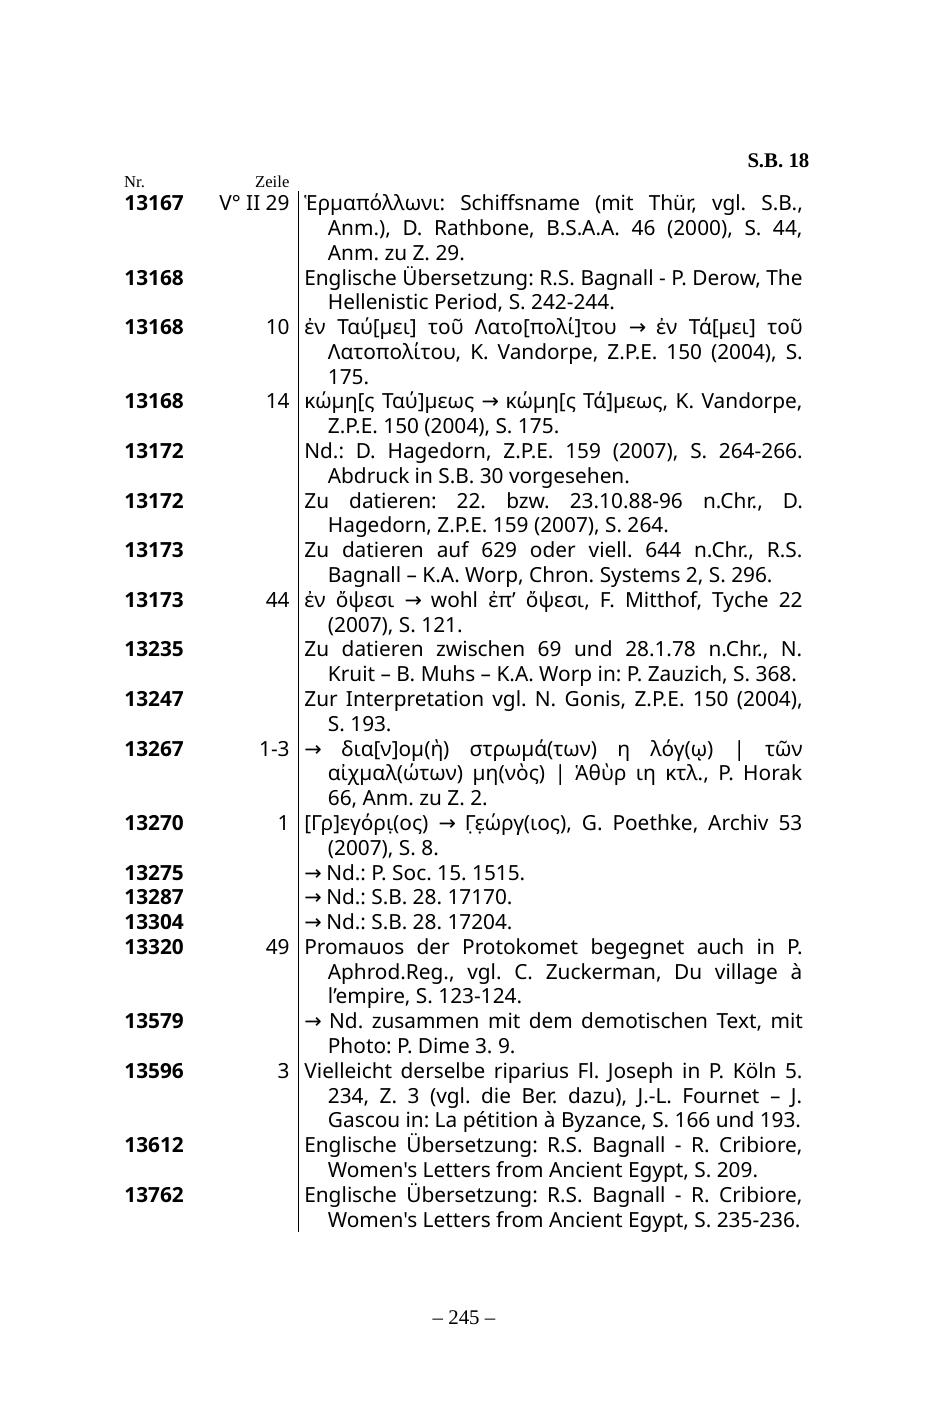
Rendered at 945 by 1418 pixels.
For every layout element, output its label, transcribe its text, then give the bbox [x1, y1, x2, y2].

table_cell 13172 [118, 439, 207, 488]
table_cell ἐν Ταύ[μει] τοῦ Λατο[πολί]του → ἐν Τά[μει] τοῦ Λατοπολίτου, K. Vandorpe, Z.P.E. 150 (2004), S. 175. [299, 315, 809, 389]
table_cell Englische Übersetzung: R.S. Bagnall - P. Derow, The Hellenistic Period, S. 242-244. [299, 265, 809, 315]
table_cell [Γρ]εγόρι̣(ος) → Γ̣ε̣ώργ(ιος), G. Poethke, Archiv 53 (2007), S. 8. [299, 811, 809, 860]
table_cell → Nd.: S.B. 28. 17170. [299, 885, 809, 910]
table_cell 13320 [118, 935, 207, 1009]
table_cell V° II 29 [207, 191, 298, 265]
table_cell 13270 [118, 811, 207, 860]
table_cell Promauos der Protokomet begegnet auch in P. Aphrod.Reg., vgl. C. Zuckerman, Du village à l’empire, S. 123-124. [299, 935, 809, 1009]
table_cell 13173 [118, 588, 207, 637]
table_cell 1 [207, 811, 298, 860]
table_cell → Nd. zusammen mit dem demotischen Text, mit Photo: P. Dime 3. 9. [299, 1009, 809, 1058]
table_cell [207, 1009, 298, 1058]
table_cell 13612 [118, 1133, 207, 1182]
table_cell 13168 [118, 389, 207, 439]
table_cell Zu datieren zwischen 69 und 28.1.78 n.Chr., N. Kruit – B. Muhs – K.A. Worp in: P. Zauzich, S. 368. [299, 637, 809, 687]
table_cell 10 [207, 315, 298, 389]
table_cell → Nd.: P. Soc. 15. 1515. [299, 860, 809, 885]
table_cell [207, 687, 298, 736]
table_cell [207, 265, 298, 315]
table_cell Zur Interpretation vgl. N. Gonis, Z.P.E. 150 (2004), S. 193. [299, 687, 809, 736]
table_cell 13596 [118, 1059, 207, 1133]
table_cell 13167 [118, 191, 207, 265]
table_cell [207, 439, 298, 488]
table_cell 1-3 [207, 736, 298, 811]
table_cell [207, 910, 298, 934]
table_cell κώμη[ς Ταύ]μεως → κώμη[ς Τά]μεως, K. Vandorpe, Z.P.E. 150 (2004), S. 175. [299, 389, 809, 439]
table_cell 3 [207, 1059, 298, 1133]
table_cell 49 [207, 935, 298, 1009]
table_cell 13762 [118, 1183, 207, 1232]
table_cell 13304 [118, 910, 207, 934]
table_cell Zu datieren: 22. bzw. 23.10.88-96 n.Chr., D. Hagedorn, Z.P.E. 159 (2007), S. 264. [299, 488, 809, 538]
table_cell 13172 [118, 488, 207, 538]
table_cell 13287 [118, 885, 207, 910]
table_cell → δια[ν]ομ(ὴ) στρωμά(των) η λόγ(ῳ) | τῶν αἰχμαλ(ώτων) μη(νὸς) | Ἁθὺρ ιη κτλ., P. Horak 66, Anm. zu Z. 2. [299, 736, 809, 811]
table_cell → Nd.: S.B. 28. 17204. [299, 910, 809, 934]
table_cell ἐν ὄψεσι → wohl ἐπ’ ὄψεσι, F. Mitthof, Tyche 22 (2007), S. 121. [299, 588, 809, 637]
table_cell Englische Übersetzung: R.S. Bagnall - R. Cribiore, Women's Letters from Ancient Egypt, S. 235-236. [299, 1183, 809, 1232]
table_cell Nd.: D. Hagedorn, Z.P.E. 159 (2007), S. 264-266. Abdruck in S.B. 30 vorgesehen. [299, 439, 809, 488]
table_cell 13579 [118, 1009, 207, 1058]
table_cell 13173 [118, 538, 207, 587]
table_cell 13247 [118, 687, 207, 736]
table_cell Englische Übersetzung: R.S. Bagnall - R. Cribiore, Women's Letters from Ancient Egypt, S. 209. [299, 1133, 809, 1182]
table_cell 13267 [118, 736, 207, 811]
table_cell 13168 [118, 265, 207, 315]
table_cell [207, 637, 298, 687]
table_cell Vielleicht derselbe riparius Fl. Joseph in P. Köln 5. 234, Z. 3 (vgl. die Ber. dazu), J.-L. Fournet – J. Gascou in: La pétition à Byzance, S. 166 und 193. [299, 1059, 809, 1133]
table_cell [207, 538, 298, 587]
table_cell Zu datieren auf 629 oder viell. 644 n.Chr., R.S. Bagnall – K.A. Worp, Chron. Systems 2, S. 296. [299, 538, 809, 587]
table_cell 13168 [118, 315, 207, 389]
table_cell 13235 [118, 637, 207, 687]
table_cell [207, 885, 298, 910]
table_cell Ἑρμαπόλλωνι: Schiffsname (mit Thür, vgl. S.B., Anm.), D. Rathbone, B.S.A.A. 46 (2000), S. 44, Anm. zu Z. 29. [299, 191, 809, 265]
table_cell 44 [207, 588, 298, 637]
table_cell [207, 860, 298, 885]
table_cell 13275 [118, 860, 207, 885]
table_cell 14 [207, 389, 298, 439]
table_cell [207, 1183, 298, 1232]
table_cell [207, 1133, 298, 1182]
table_cell [207, 488, 298, 538]
